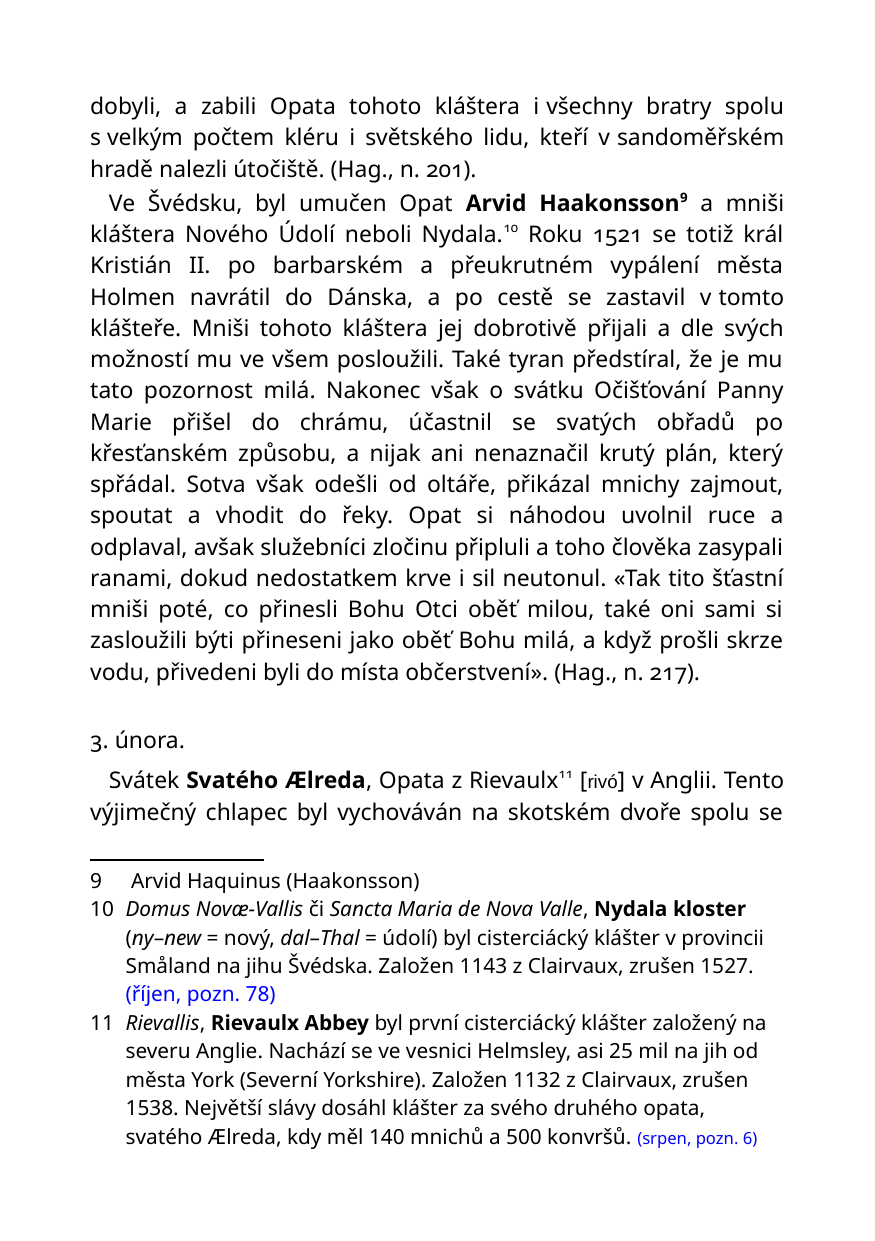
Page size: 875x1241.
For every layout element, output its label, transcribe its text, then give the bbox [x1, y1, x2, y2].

text 3. února. [90, 724, 784, 755]
text Svátek Svatého Ælreda, Opata z Rievaulx [rivó] v Anglii. Tento výjimečný chlapec byl vychováván na skotském dvoře spolu se [90, 764, 784, 827]
text dobyli, a zabili Opata tohoto kláštera i všechny bratry spolu s velkým počtem kléru i světského lidu, kteří v sandoměřském hradě nalezli útočiště. (Hag., n. 201). [90, 90, 784, 184]
text Domus Novæ-Vallis či Sancta Maria de Nova Valle, Nydala kloster (ny–new = nový, dal–Thal = údolí) byl cisterciácký klášter v provincii Småland na jihu Švédska. Založen 1143 z Clairvaux, zrušen 1527. (říjen, pozn. 78) [90, 894, 784, 1008]
text Arvid Haquinus (Haakonsson) [90, 866, 784, 894]
text Ve Švédsku, byl umučen Opat Arvid Haakonsson a mniši kláštera Nového Údolí neboli Nydala. Roku 1521 se totiž král Kristián II. po barbarském a přeukrutném vypálení města Holmen navrátil do Dánska, a po cestě se zastavil v tomto klášteře. Mniši tohoto kláštera jej dobrotivě přijali a dle svých možností mu ve všem posloužili. Také tyran předstíral, že je mu tato pozornost milá. Nakonec však o svátku Očišťování Panny Marie přišel do chrámu, účastnil se svatých obřadů po křesťanském způsobu, a nijak ani nenaznačil krutý plán, který spřádal. Sotva však odešli od oltáře, přikázal mnichy zajmout, spoutat a vhodit do řeky. Opat si náhodou uvolnil ruce a odplaval, avšak služebníci zločinu připluli a toho člověka zasypali ranami, dokud nedostatkem krve i sil neutonul. «Tak tito šťastní mniši poté, co přinesli Bohu Otci oběť milou, také oni sami si zasloužili býti přineseni jako oběť Bohu milá, a když prošli skrze vodu, přivedeni byli do místa občerstvení». (Hag., n. 217). [90, 187, 784, 687]
text Rievallis, Rievaulx Abbey byl první cisterciácký klášter založený na severu Anglie. Nachází se ve vesnici Helmsley, asi 25 mil na jih od města York (Severní Yorkshire). Založen 1132 z Clairvaux, zrušen 1538. Největší slávy dosáhl klášter za svého druhého opata, svatého Ælreda, kdy měl 140 mnichů a 500 konvršů. (srpen, pozn. 6) [90, 1008, 784, 1150]
